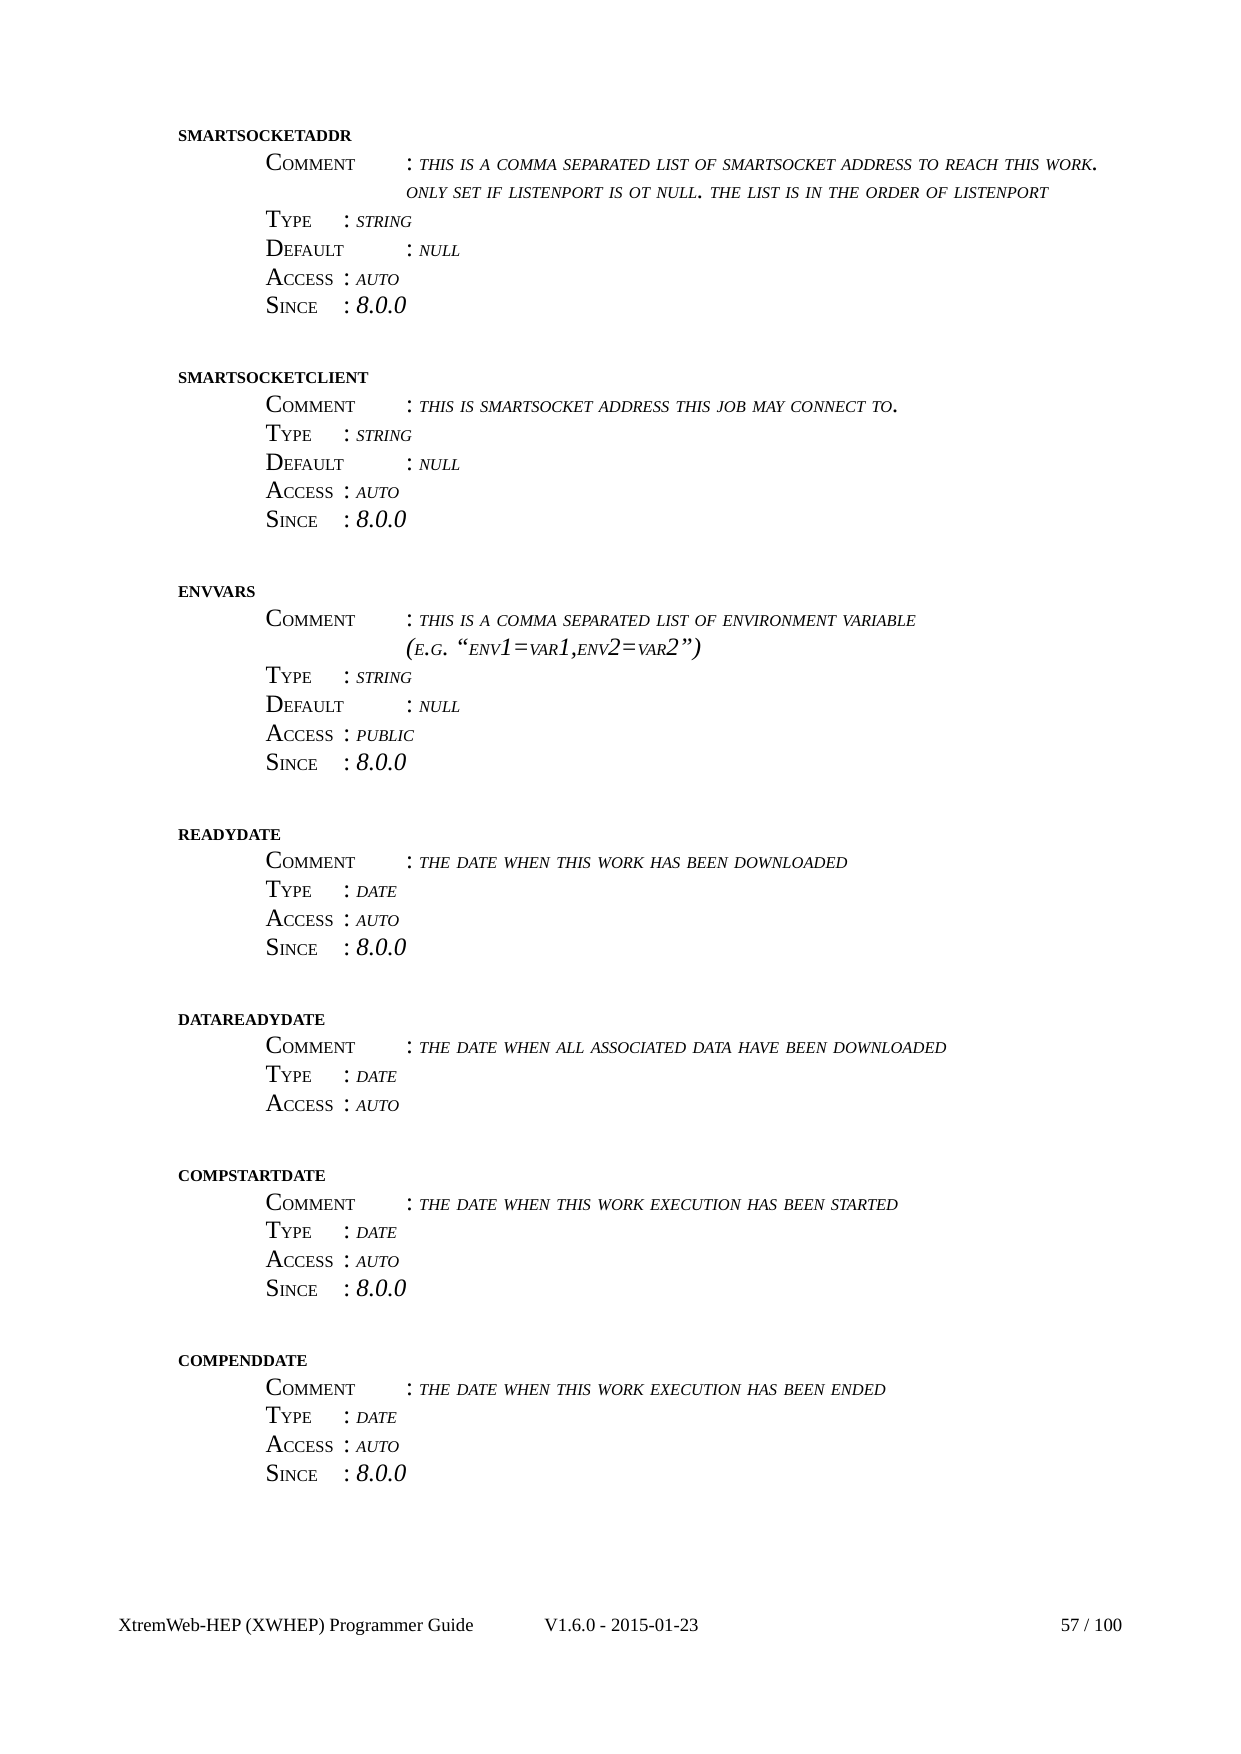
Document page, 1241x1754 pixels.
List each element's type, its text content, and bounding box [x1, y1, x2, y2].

text datareadydate [178, 1002, 1122, 1031]
text smartsocketclient [178, 361, 1122, 389]
text Comment : the date when all associated data have been downloaded [265, 1031, 1122, 1059]
text compenddate [178, 1343, 1122, 1372]
text Access : public [265, 718, 1122, 747]
text Comment : this is a comma separated list of smartsocket address to reach this work. only set if listenport is ot null. the list is in the order of listenport [265, 147, 1122, 204]
text Type : string [265, 418, 1122, 447]
text Since : 8.0.0 [265, 932, 1122, 961]
text Comment : this is a comma separated list of environment variable (e.g. “env1=var1,env2=var2”) [265, 603, 1122, 661]
text Since : 8.0.0 [265, 504, 1122, 533]
text Access : auto [265, 476, 1122, 504]
text smartsocketaddr [178, 118, 1122, 147]
text Since : 8.0.0 [265, 291, 1122, 319]
text Type : string [265, 204, 1122, 233]
text envvars [178, 574, 1122, 603]
text Comment : the date when this work has been downloaded [265, 846, 1122, 874]
text Default : null [265, 447, 1122, 476]
text readydate [178, 817, 1122, 846]
text Access : auto [265, 1244, 1122, 1273]
text Since : 8.0.0 [265, 747, 1122, 776]
text Type : date [265, 1216, 1122, 1244]
text compstartdate [178, 1158, 1122, 1187]
text Since : 8.0.0 [265, 1273, 1122, 1302]
text Access : auto [265, 903, 1122, 932]
text Comment : this is smartsocket address this job may connect to. [265, 389, 1122, 418]
text Access : auto [265, 1429, 1122, 1458]
text Default : null [265, 233, 1122, 262]
text Type : date [265, 874, 1122, 903]
text Comment : the date when this work execution has been started [265, 1187, 1122, 1216]
text Access : auto [265, 1088, 1122, 1117]
text Default : null [265, 689, 1122, 718]
text Type : date [265, 1401, 1122, 1429]
text Comment : the date when this work execution has been ended [265, 1372, 1122, 1401]
text Since : 8.0.0 [265, 1458, 1122, 1487]
text Type : date [265, 1059, 1122, 1088]
text Type : string [265, 661, 1122, 689]
text Access : auto [265, 262, 1122, 291]
